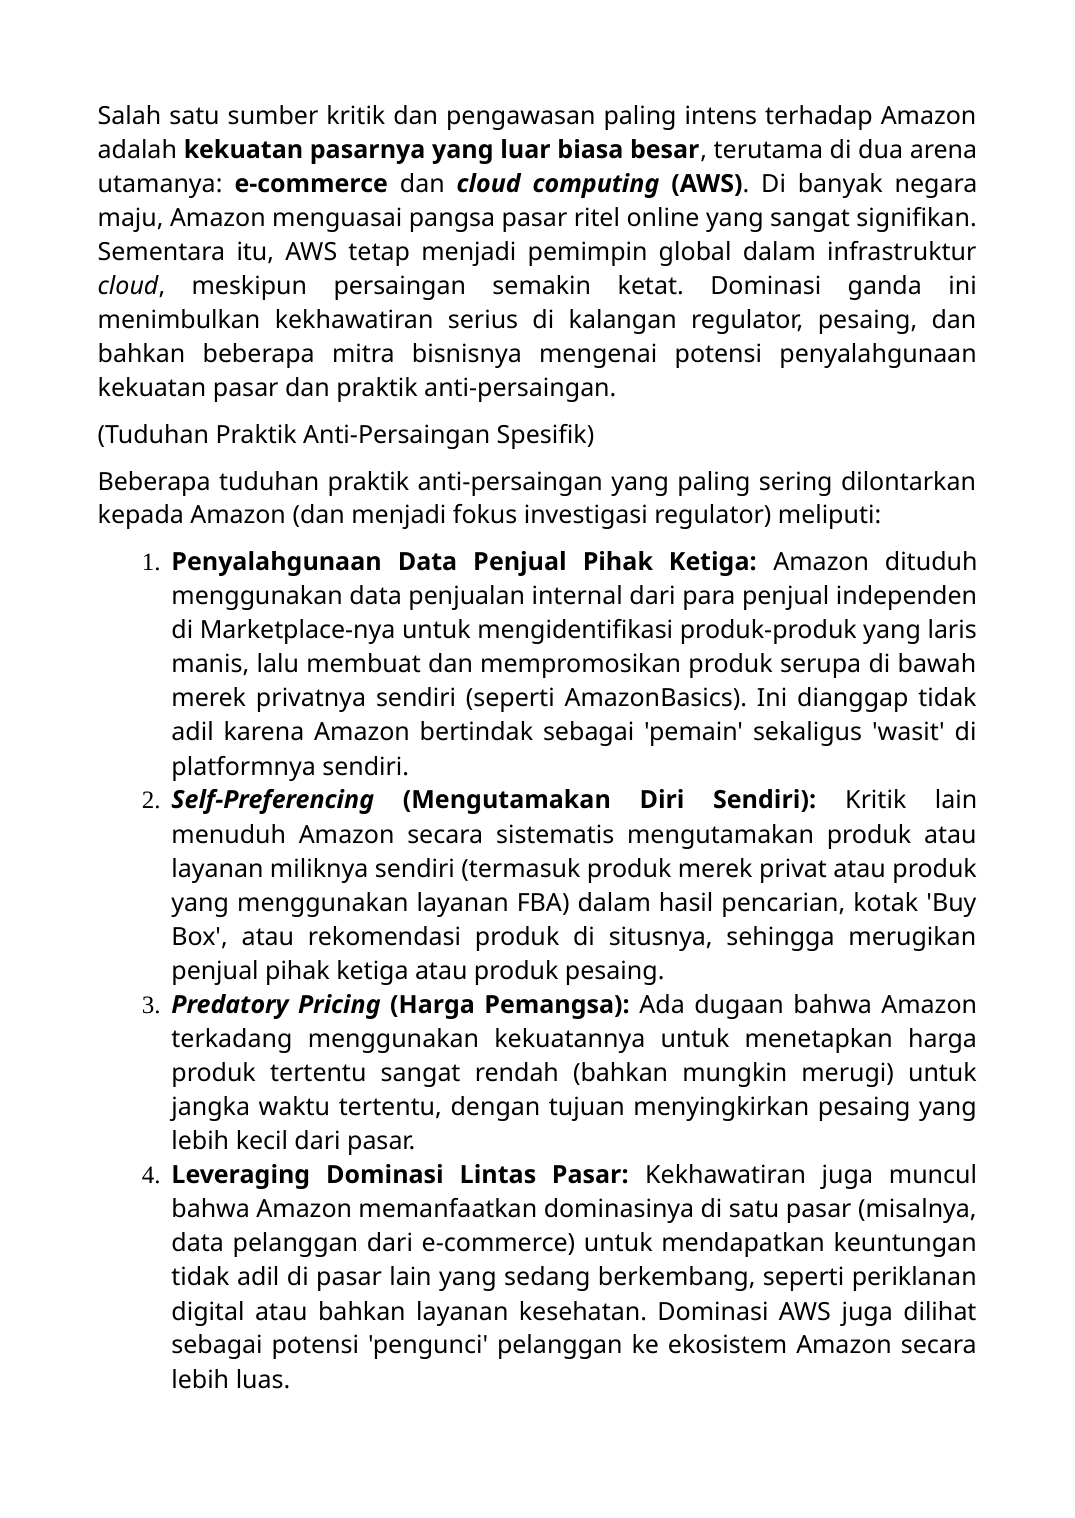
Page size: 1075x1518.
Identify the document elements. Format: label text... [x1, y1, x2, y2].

text (Tuduhan Praktik Anti-Persaingan Spesifik) [97, 417, 977, 451]
text Beberapa tuduhan praktik anti-persaingan yang paling sering dilontarkan kepada Amazon (dan menjadi fokus investigasi regulator) meliputi: [97, 463, 977, 531]
list Leveraging Dominasi Lintas Pasar: Kekhawatiran juga muncul bahwa Amazon memanfaatkan dominasinya di satu pasar (misalnya, data pelanggan dari e-commerce) untuk mendapatkan keuntungan tidak adil di pasar lain yang sedang berkembang, seperti periklanan digital atau bahkan layanan kesehatan. Dominasi AWS juga dilihat sebagai potensi 'pengunci' pelanggan ke ekosistem Amazon secara lebih luas. [142, 1157, 977, 1395]
list Predatory Pricing (Harga Pemangsa): Ada dugaan bahwa Amazon terkadang menggunakan kekuatannya untuk menetapkan harga produk tertentu sangat rendah (bahkan mungkin merugi) untuk jangka waktu tertentu, dengan tujuan menyingkirkan pesaing yang lebih kecil dari pasar. [142, 987, 977, 1157]
list Self-Preferencing (Mengutamakan Diri Sendiri): Kritik lain menuduh Amazon secara sistematis mengutamakan produk atau layanan miliknya sendiri (termasuk produk merek privat atau produk yang menggunakan layanan FBA) dalam hasil pencarian, kotak 'Buy Box', atau rekomendasi produk di situsnya, sehingga merugikan penjual pihak ketiga atau produk pesaing. [142, 782, 977, 987]
text Salah satu sumber kritik dan pengawasan paling intens terhadap Amazon adalah kekuatan pasarnya yang luar biasa besar, terutama di dua arena utamanya: e-commerce dan cloud computing (AWS). Di banyak negara maju, Amazon menguasai pangsa pasar ritel online yang sangat signifikan. Sementara itu, AWS tetap menjadi pemimpin global dalam infrastruktur cloud, meskipun persaingan semakin ketat. Dominasi ganda ini menimbulkan kekhawatiran serius di kalangan regulator, pesaing, dan bahkan beberapa mitra bisnisnya mengenai potensi penyalahgunaan kekuatan pasar dan praktik anti-persaingan. [97, 97, 977, 404]
list Penyalahgunaan Data Penjual Pihak Ketiga: Amazon dituduh menggunakan data penjualan internal dari para penjual independen di Marketplace-nya untuk mengidentifikasi produk-produk yang laris manis, lalu membuat dan mempromosikan produk serupa di bawah merek privatnya sendiri (seperti AmazonBasics). Ini dianggap tidak adil karena Amazon bertindak sebagai 'pemain' sekaligus 'wasit' di platformnya sendiri. [142, 544, 977, 782]
